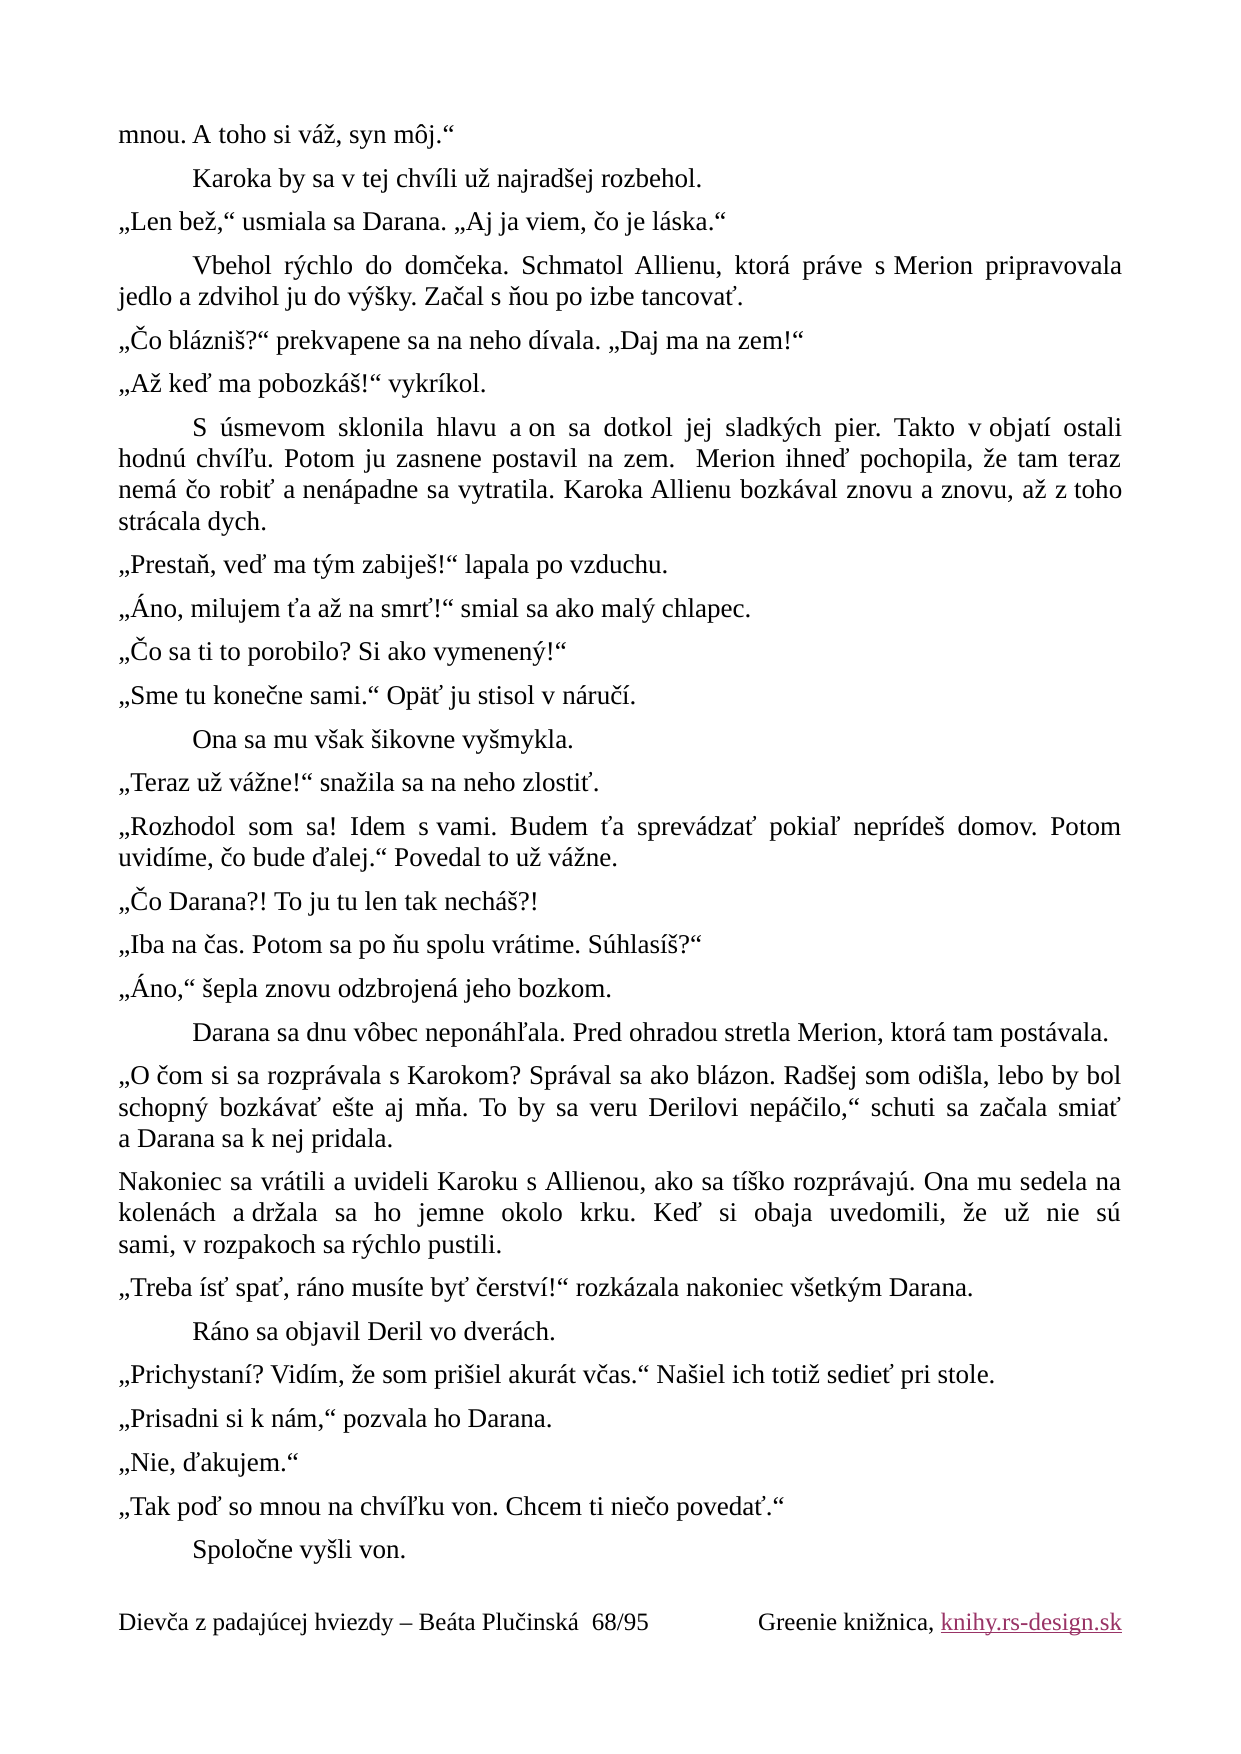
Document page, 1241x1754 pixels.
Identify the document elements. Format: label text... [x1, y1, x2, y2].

text „O čom si sa rozprávala s Karokom? Správal sa ako blázon. Radšej som odišla, lebo by bol schopný bozkávať ešte aj mňa. To by sa veru Derilovi nepáčilo,“ schuti sa začala smiať a Darana sa k nej pridala. [118, 1059, 1122, 1153]
text „Prichystaní? Vidím, že som prišiel akurát včas.“ Našiel ich totiž sedieť pri stole. [118, 1359, 1122, 1390]
text Darana sa dnu vôbec neponáhľala. Pred ohradou stretla Merion, ktorá tam postávala. [118, 1016, 1122, 1047]
text „Prisadni si k nám,“ pozvala ho Darana. [118, 1402, 1122, 1433]
text „Rozhodol som sa! Idem s vami. Budem ťa sprevádzať pokiaľ neprídeš domov. Potom uvidíme, čo bude ďalej.“ Povedal to už vážne. [118, 810, 1122, 872]
text „Prestaň, veď ma tým zabiješ!“ lapala po vzduchu. [118, 548, 1122, 579]
text „Čo Darana?! To ju tu len tak necháš?! [118, 885, 1122, 916]
text S úsmevom sklonila hlavu a on sa dotkol jej sladkých pier. Takto v objatí ostali hodnú chvíľu. Potom ju zasnene postavil na zem. Merion ihneď pochopila, že tam teraz nemá čo robiť a nenápadne sa vytratila. Karoka Allienu bozkával znovu a znovu, až z toho strácala dych. [118, 411, 1122, 536]
text „Treba ísť spať, ráno musíte byť čerství!“ rozkázala nakoniec všetkým Darana. [118, 1271, 1122, 1302]
text Vbehol rýchlo do domčeka. Schmatol Allienu, ktorá práve s Merion pripravovala jedlo a zdvihol ju do výšky. Začal s ňou po izbe tancovať. [118, 249, 1122, 311]
text Ráno sa objavil Deril vo dverách. [118, 1315, 1122, 1346]
text Spoločne vyšli von. [118, 1533, 1122, 1564]
text „Teraz už vážne!“ snažila sa na neho zlostiť. [118, 766, 1122, 798]
text „Áno,“ šepla znovu odzbrojená jeho bozkom. [118, 972, 1122, 1003]
text „Tak poď so mnou na chvíľku von. Chcem ti niečo povedať.“ [118, 1489, 1122, 1521]
text „Až keď ma pobozkáš!“ vykríkol. [118, 367, 1122, 399]
text Nakoniec sa vrátili a uvideli Karoku s Allienou, ako sa tíško rozprávajú. Ona mu sedela na kolenách a držala sa ho jemne okolo krku. Keď si obaja uvedomili, že už nie sú sami, v rozpakoch sa rýchlo pustili. [118, 1165, 1122, 1259]
text „Nie, ďakujem.“ [118, 1446, 1122, 1477]
text „Čo sa ti to porobilo? Si ako vymenený!“ [118, 636, 1122, 667]
text „Len bež,“ usmiala sa Darana. „Aj ja viem, čo je láska.“ [118, 205, 1122, 237]
text Ona sa mu však šikovne vyšmykla. [118, 723, 1122, 754]
text „Iba na čas. Potom sa po ňu spolu vrátime. Súhlasíš?“ [118, 928, 1122, 960]
text Karoka by sa v tej chvíli už najradšej rozbehol. [118, 162, 1122, 193]
text mnou. A toho si váž, syn môj.“ [118, 118, 1122, 149]
text „Čo blázniš?“ prekvapene sa na neho dívala. „Daj ma na zem!“ [118, 324, 1122, 355]
text „Áno, milujem ťa až na smrť!“ smial sa ako malý chlapec. [118, 592, 1122, 623]
text „Sme tu konečne sami.“ Opäť ju stisol v náručí. [118, 679, 1122, 710]
